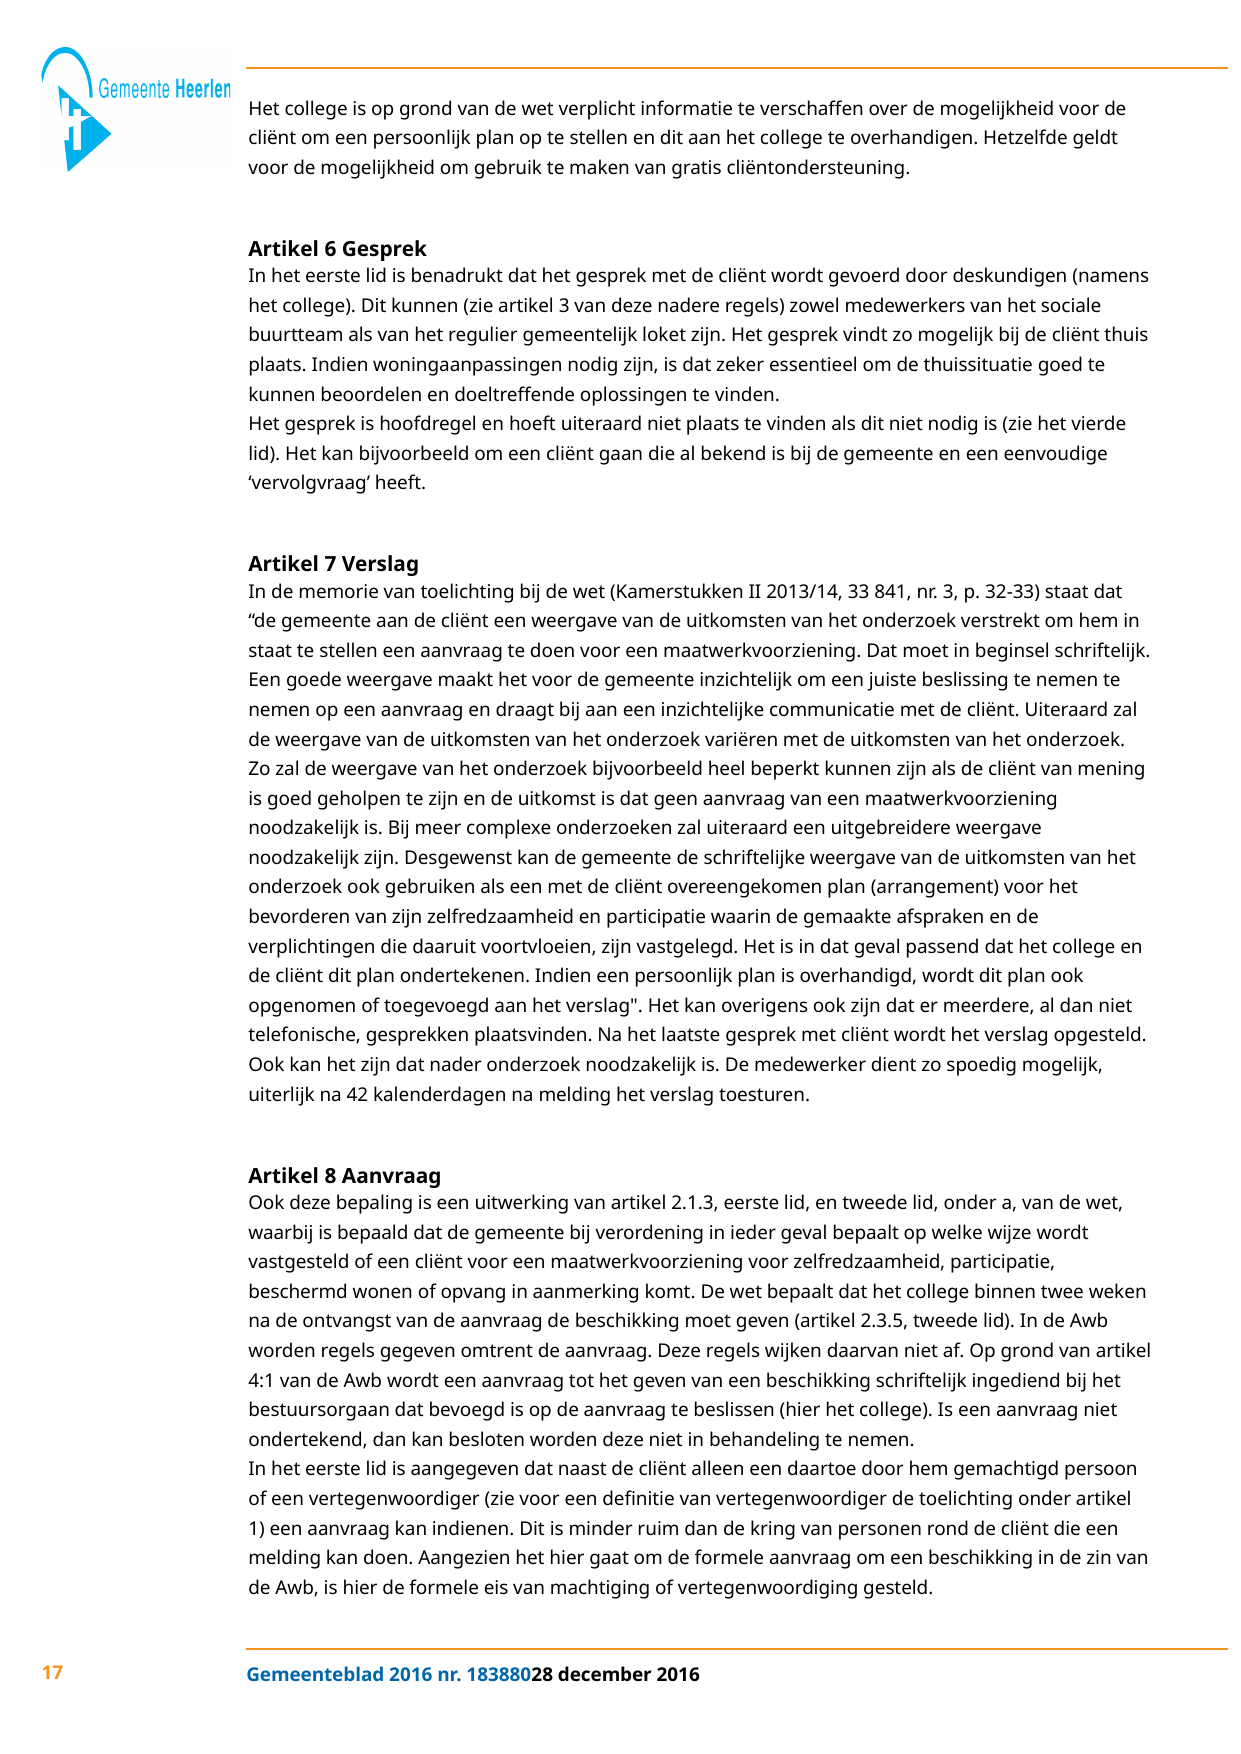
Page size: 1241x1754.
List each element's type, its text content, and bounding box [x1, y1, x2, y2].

text In het eerste lid is aangegeven dat naast de cliënt alleen een daartoe door hem gemachtigd persoon of een vertegenwoordiger (zie voor een definitie van vertegenwoordiger de toelichting onder artikel 1) een aanvraag kan indienen. Dit is minder ruim dan de kring van personen rond de cliënt die een melding kan doen. Aangezien het hier gaat om de formele aanvraag om een beschikking in de zin van de Awb, is hier de formele eis van machtiging of vertegenwoordiging gesteld. [248, 1456, 1152, 1599]
picture [41, 47, 58, 70]
text In de memorie van toelichting bij de wet (Kamerstukken II 2013/14, 33 841, nr. 3, p. 32-33) staat dat “de gemeente aan de cliënt een weergave van de uitkomsten van het onderzoek verstrekt om hem in staat te stellen een aanvraag te doen voor een maatwerkvoorziening. Dat moet in beginsel schriftelijk. Een goede weergave maakt het voor de gemeente inzichtelijk om een juiste beslissing te nemen te nemen op een aanvraag en draagt bij aan een inzichtelijke communicatie met de cliënt. Uiteraard zal de weergave van de uitkomsten van het onderzoek variëren met de uitkomsten van het onderzoek. Zo zal de weergave van het onderzoek bijvoorbeeld heel beperkt kunnen zijn als de cliënt van mening is goed geholpen te zijn en de uitkomst is dat geen aanvraag van een maatwerkvoorziening noodzakelijk is. Bij meer complexe onderzoeken zal uiteraard een uitgebreidere weergave noodzakelijk zijn. Desgewenst kan de gemeente de schriftelijke weergave van de uitkomsten van het onderzoek ook gebruiken als een met de cliënt overeengekomen plan (arrangement) voor het bevorderen van zijn zelfredzaamheid en participatie waarin de gemaakte afspraken en de verplichtingen die daaruit voortvloeien, zijn vastgelegd. Het is in dat geval passend dat het college en de cliënt dit plan ondertekenen. Indien een persoonlijk plan is overhandigd, wordt dit plan ook opgenomen of toegevoegd aan het verslag". Het kan overigens ook zijn dat er meerdere, al dan niet telefonische, gesprekken plaatsvinden. Na het laatste gesprek met cliënt wordt het verslag opgesteld. Ook kan het zijn dat nader onderzoek noodzakelijk is. De medewerker dient zo spoedig mogelijk, uiterlijk na 42 kalenderdagen na melding het verslag toesturen. [248, 578, 1152, 1107]
text Ook deze bepaling is een uitwerking van artikel 2.1.3, eerste lid, en tweede lid, onder a, van de wet, waarbij is bepaald dat de gemeente bij verordening in ieder geval bepaalt op welke wijze wordt vastgesteld of een cliënt voor een maatwerkvoorziening voor zelfredzaamheid, participatie, beschermd wonen of opvang in aanmerking komt. De wet bepaalt dat het college binnen twee weken na de ontvangst van de aanvraag de beschikking moet geven (artikel 2.3.5, tweede lid). In de Awb worden regels gegeven omtrent de aanvraag. Deze regels wijken daarvan niet af. Op grond van artikel 4:1 van de Awb wordt een aanvraag tot het geven van een beschikking schriftelijk ingediend bij het bestuursorgaan dat bevoegd is op de aanvraag te beslissen (hier het college). Is een aanvraag niet ondertekend, dan kan besloten worden deze niet in behandeling te nemen. [248, 1189, 1152, 1452]
text Het gesprek is hoofdregel en hoeft uiteraard niet plaats te vinden als dit niet nodig is (zie het vierde lid). Het kan bijvoorbeeld om een cliënt gaan die al bekend is bij de gemeente en een eenvoudige ‘vervolgvraag’ heeft. [248, 410, 1152, 495]
text Artikel 8 Aanvraag [248, 1161, 1152, 1189]
text Artikel 7 Verslag [248, 549, 1152, 578]
picture [41, 47, 231, 172]
text Artikel 6 Gesprek [248, 234, 1152, 262]
text Het college is op grond van de wet verplicht informatie te verschaffen over de mogelijkheid voor de cliënt om een persoonlijk plan op te stellen en dit aan het college te overhandigen. Hetzelfde geldt voor de mogelijkheid om gebruik te maken van gratis cliëntondersteuning. [248, 95, 1152, 180]
text In het eerste lid is benadrukt dat het gesprek met de cliënt wordt gevoerd door deskundigen (namens het college). Dit kunnen (zie artikel 3 van deze nadere regels) zowel medewerkers van het sociale buurtteam als van het regulier gemeentelijk loket zijn. Het gesprek vindt zo mogelijk bij de cliënt thuis plaats. Indien woningaanpassingen nodig zijn, is dat zeker essentieel om de thuissituatie goed te kunnen beoordelen en doeltreffende oplossingen te vinden. [248, 262, 1152, 406]
